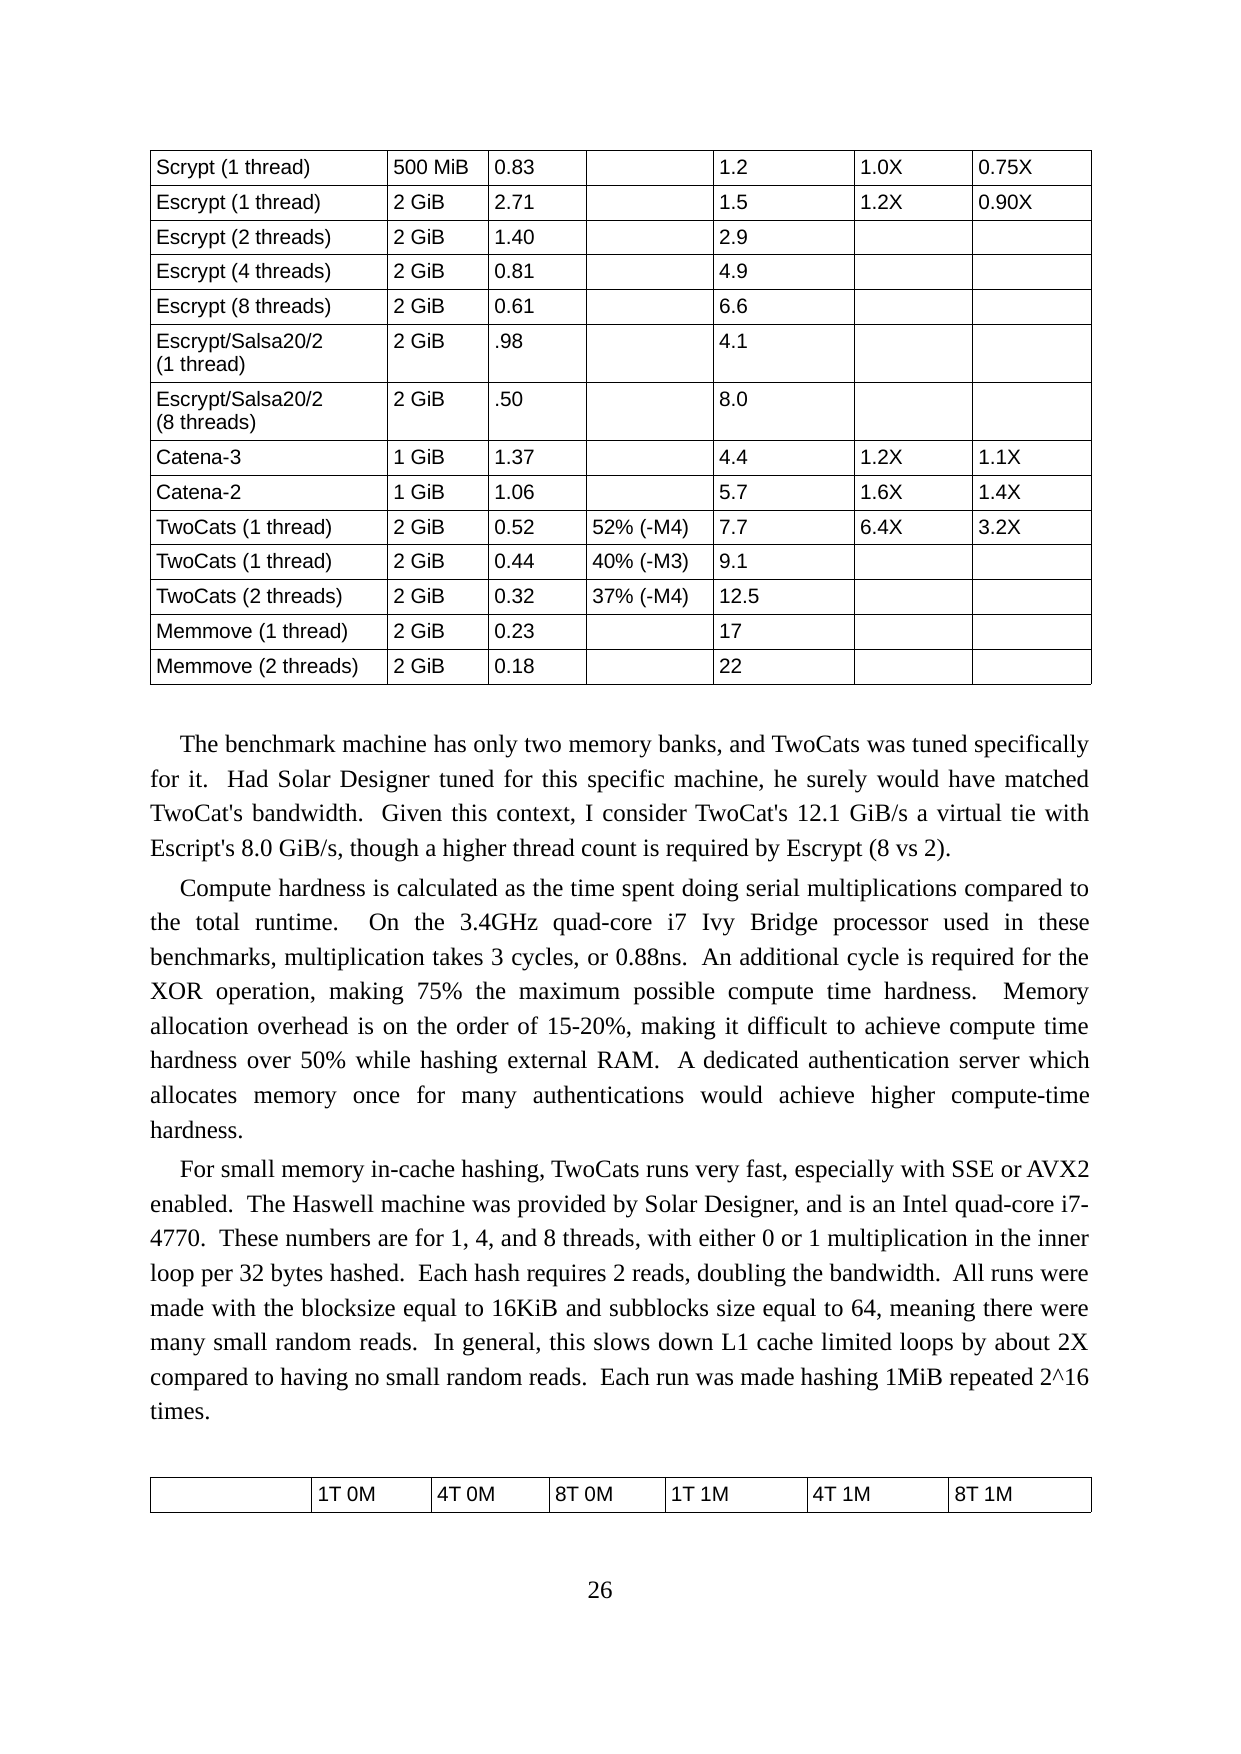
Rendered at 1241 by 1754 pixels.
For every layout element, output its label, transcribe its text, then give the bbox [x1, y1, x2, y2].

table_cell Escrypt (4 threads) [151, 255, 387, 289]
table_cell 2 GiB [388, 615, 488, 649]
table_cell 3.2X [973, 511, 1091, 544]
table_cell 7.7 [714, 511, 854, 544]
table_cell 2 GiB [388, 325, 488, 382]
table_cell Escrypt (1 thread) [151, 186, 387, 219]
table_cell [587, 290, 713, 324]
table_cell [973, 221, 1091, 254]
table_cell [587, 441, 713, 475]
table_cell 9.1 [714, 545, 854, 579]
table_cell 0.81 [489, 255, 586, 289]
table_cell Memmove (1 thread) [151, 615, 387, 649]
table_cell [973, 545, 1091, 579]
table_header 4T 1M [808, 1478, 948, 1512]
table_cell [855, 325, 972, 382]
table_cell [587, 615, 713, 649]
table_cell 17 [714, 615, 854, 649]
table_cell [855, 580, 972, 614]
table_cell Escrypt/Salsa20/2 (8 threads) [151, 383, 387, 440]
table_cell [587, 325, 713, 382]
table_cell [973, 325, 1091, 382]
text The benchmark machine has only two memory banks, and TwoCats was tuned specifically for it. Had Solar Designer tuned for this specific machine, he surely would have matched TwoCat's bandwidth. Given this context, I consider TwoCat's 12.1 GiB/s a virtual tie with Escript's 8.0 GiB/s, though a higher thread count is required by Escrypt (8 vs 2). [150, 730, 1091, 862]
table_cell [855, 290, 972, 324]
table_cell [973, 290, 1091, 324]
table_cell [973, 255, 1091, 289]
table_cell 2 GiB [388, 650, 488, 683]
table_cell [855, 615, 972, 649]
table_cell TwoCats (2 threads) [151, 580, 387, 614]
table_cell [973, 615, 1091, 649]
table_cell 2 GiB [388, 290, 488, 324]
table_cell 4.9 [714, 255, 854, 289]
table_cell 0.52 [489, 511, 586, 544]
table_cell TwoCats (1 thread) [151, 511, 387, 544]
table_cell 2 GiB [388, 383, 488, 440]
table_cell 2 GiB [388, 545, 488, 579]
table_cell 1.5 [714, 186, 854, 219]
table_header 1T 0M [312, 1478, 431, 1512]
table_cell 2.71 [489, 186, 586, 219]
table_cell TwoCats (1 thread) [151, 545, 387, 579]
table_cell 0.61 [489, 290, 586, 324]
table_cell 0.83 [489, 151, 586, 185]
table_cell .50 [489, 383, 586, 440]
table_cell [855, 221, 972, 254]
table_cell Catena-2 [151, 476, 387, 509]
table_cell 1.2X [855, 186, 972, 219]
table_cell 40% (-M3) [587, 545, 713, 579]
table_cell 1.0X [855, 151, 972, 185]
table_cell 37% (-M4) [587, 580, 713, 614]
table_cell Scrypt (1 thread) [151, 151, 387, 185]
table_cell .98 [489, 325, 586, 382]
table_cell [587, 221, 713, 254]
text Compute hardness is calculated as the time spent doing serial multiplications compared to the total runtime. On the 3.4GHz quad-core i7 Ivy Bridge processor used in these benchmarks, multiplication takes 3 cycles, or 0.88ns. An additional cycle is required for the XOR operation, making 75% the maximum possible compute time hardness. Memory allocation overhead is on the order of 15-20%, making it difficult to achieve compute time hardness over 50% while hashing external RAM. A dedicated authentication server which allocates memory once for many authentications would achieve higher compute-time hardness. [150, 874, 1091, 1143]
table_cell [587, 255, 713, 289]
table_cell 1.1X [973, 441, 1091, 475]
table_cell 2 GiB [388, 221, 488, 254]
table_cell 0.90X [973, 186, 1091, 219]
table_cell [587, 383, 713, 440]
table_header 8T 0M [550, 1478, 665, 1512]
table_cell [587, 650, 713, 683]
table_cell 1 GiB [388, 476, 488, 509]
table_cell 6.6 [714, 290, 854, 324]
table_cell 4.4 [714, 441, 854, 475]
table_cell [855, 255, 972, 289]
table_cell [587, 476, 713, 509]
table_cell 500 MiB [388, 151, 488, 185]
table_cell 4.1 [714, 325, 854, 382]
table_cell 12.5 [714, 580, 854, 614]
table_cell 1.2 [714, 151, 854, 185]
table_cell 22 [714, 650, 854, 683]
table_cell 0.44 [489, 545, 586, 579]
table_cell 2 GiB [388, 580, 488, 614]
table_cell Escrypt (2 threads) [151, 221, 387, 254]
table_cell [855, 545, 972, 579]
table_cell 1.6X [855, 476, 972, 509]
text For small memory in-cache hashing, TwoCats runs very fast, especially with SSE or AVX2 enabled. The Haswell machine was provided by Solar Designer, and is an Intel quad-core i7-4770. These numbers are for 1, 4, and 8 threads, with either 0 or 1 multiplication in the inner loop per 32 bytes hashed. Each hash requires 2 reads, doubling the bandwidth. All runs were made with the blocksize equal to 16KiB and subblocks size equal to 64, meaning there were many small random reads. In general, this slows down L1 cache limited loops by about 2X compared to having no small random reads. Each run was made hashing 1MiB repeated 2^16 times. [150, 1155, 1091, 1425]
table_header 4T 0M [432, 1478, 549, 1512]
table_cell 0.18 [489, 650, 586, 683]
table_header [151, 1478, 311, 1512]
table_cell [855, 650, 972, 683]
table_cell 0.23 [489, 615, 586, 649]
table_cell [973, 383, 1091, 440]
table_cell 1 GiB [388, 441, 488, 475]
table_cell 6.4X [855, 511, 972, 544]
table_cell 1.2X [855, 441, 972, 475]
table_cell Catena-3 [151, 441, 387, 475]
table_cell 0.32 [489, 580, 586, 614]
table_cell Escrypt/Salsa20/2 (1 thread) [151, 325, 387, 382]
table_cell Memmove (2 threads) [151, 650, 387, 683]
table_header 1T 1M [666, 1478, 807, 1512]
table_cell [587, 186, 713, 219]
table_cell [855, 383, 972, 440]
table_cell 2 GiB [388, 255, 488, 289]
table_cell [587, 151, 713, 185]
table_header 8T 1M [949, 1478, 1091, 1512]
table_cell 52% (-M4) [587, 511, 713, 544]
table_cell 1.37 [489, 441, 586, 475]
table_cell 0.75X [973, 151, 1091, 185]
table_cell 1.40 [489, 221, 586, 254]
table_cell 5.7 [714, 476, 854, 509]
table_cell [973, 580, 1091, 614]
table_cell 2 GiB [388, 186, 488, 219]
table_cell 2 GiB [388, 511, 488, 544]
table_cell 2.9 [714, 221, 854, 254]
table_cell Escrypt (8 threads) [151, 290, 387, 324]
table_cell 1.06 [489, 476, 586, 509]
table_cell [973, 650, 1091, 683]
table_cell 8.0 [714, 383, 854, 440]
table_cell 1.4X [973, 476, 1091, 509]
